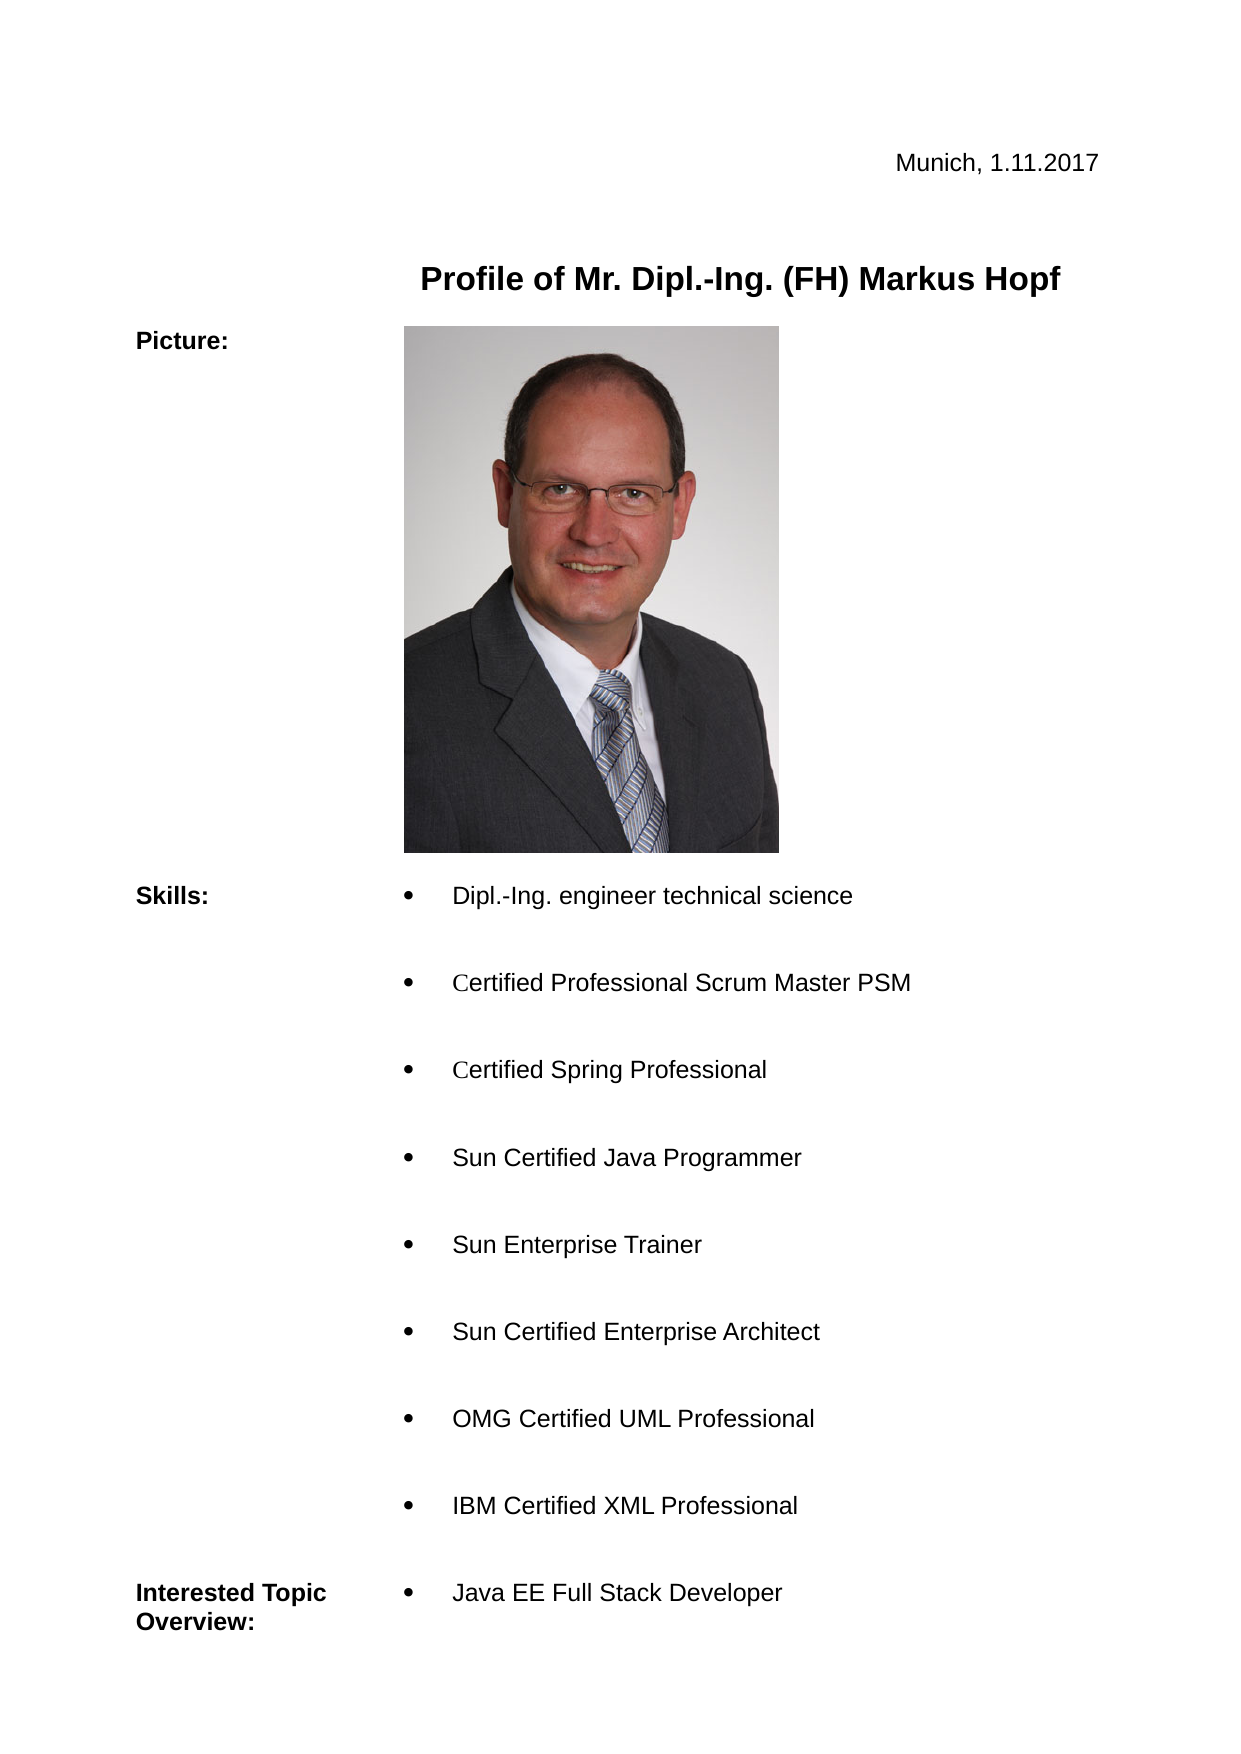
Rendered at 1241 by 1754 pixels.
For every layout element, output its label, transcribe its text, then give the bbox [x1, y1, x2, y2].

table_cell  Dipl.-Ing. engineer technical science  Certified Professional Scrum Master PSM  Certified Spring Professional  Sun Certified Java Programmer  Sun Enterprise Trainer  Sun Certified Enterprise Architect  OMG Certified UML Professional  IBM Certified XML Professional [404, 881, 1209, 1578]
table_header [404, 326, 1209, 881]
text Munich, 1.11.2017 [148, 148, 1116, 176]
table_cell Skills: [136, 881, 404, 1578]
table_cell Interested Topic Overview: [136, 1578, 404, 1636]
subtitle Profile of Mr. Dipl.-Ing. (FH) Markus Hopf [298, 259, 1104, 297]
table_cell  Java EE Full Stack Developer [404, 1578, 1209, 1636]
table_header Picture: [136, 326, 404, 881]
